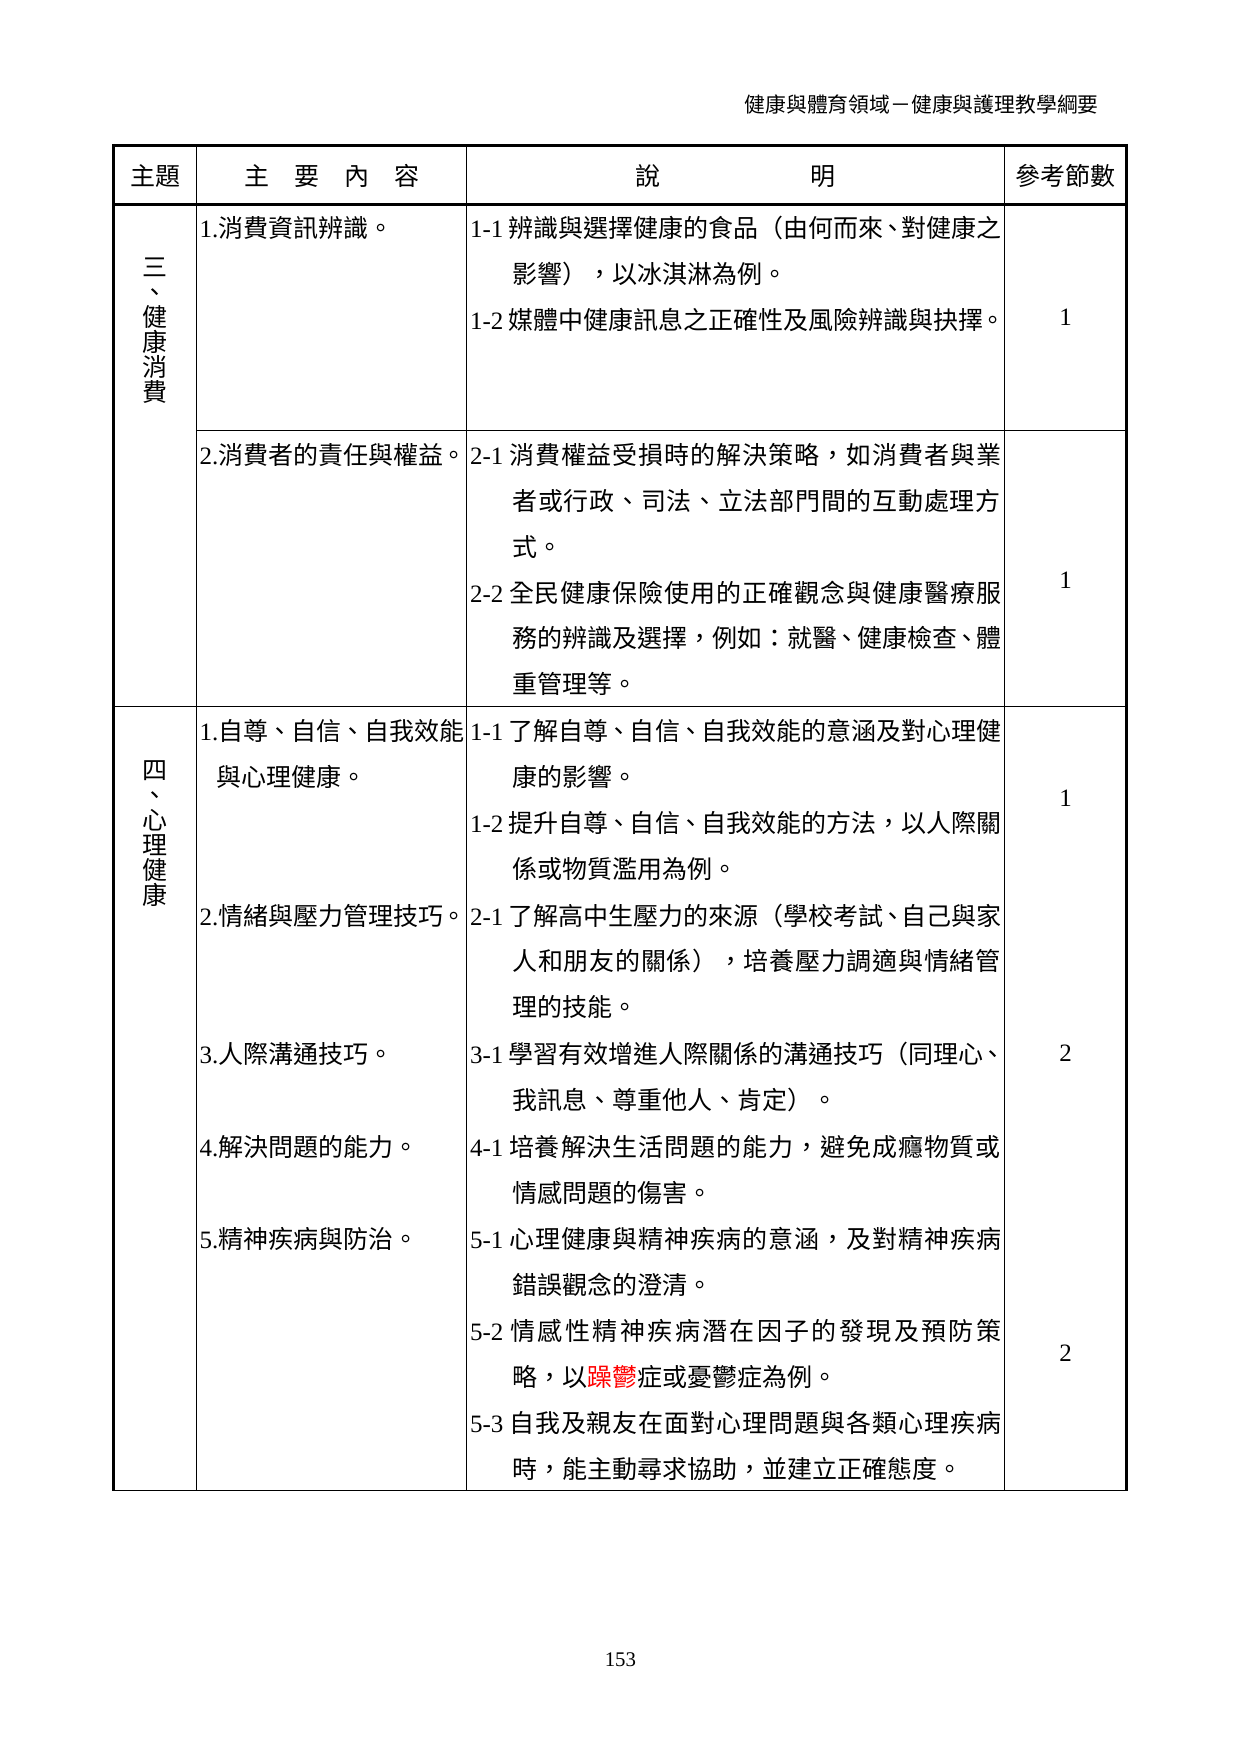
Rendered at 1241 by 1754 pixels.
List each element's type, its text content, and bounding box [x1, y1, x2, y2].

table_cell 三、健康消費 [115, 206, 196, 706]
table_cell 2-1了解高中生壓力的來源（學校考試、自己與家人和朋友的關係），培養壓力調適與情緒管理的技能。 [467, 890, 1004, 1029]
table_cell 1 [1005, 707, 1125, 890]
table_cell 1.自尊、自信、自我效能與心理健康。 [197, 707, 466, 890]
table_cell 4-1培養解決生活問題的能力，避免成癮物質或情感問題的傷害。 [467, 1121, 1004, 1214]
table_cell 1 [1005, 431, 1125, 706]
table_cell 5.精神疾病與防治。 [197, 1214, 466, 1490]
table_cell 2-1消費權益受損時的解決策略，如消費者與業者或行政、司法、立法部門間的互動處理方式。 2-2全民健康保險使用的正確觀念與健康醫療服務的辨識及選擇，例如：就醫、健康檢查、體重管理等。 [467, 431, 1004, 706]
table_cell 3.人際溝通技巧。 [197, 1029, 466, 1121]
table_cell 5-1心理健康與精神疾病的意涵，及對精神疾病錯誤觀念的澄清。 5-2情感性精神疾病潛在因子的發現及預防策略，以躁鬱症或憂鬱症為例。 5-3自我及親友在面對心理問題與各類心理疾病時，能主動尋求協助，並建立正確態度。 [467, 1214, 1004, 1490]
table_cell 1-1辨識與選擇健康的食品（由何而來、對健康之影響），以冰淇淋為例。 1-2媒體中健康訊息之正確性及風險辨識與抉擇。 [467, 206, 1004, 430]
table_cell 1.消費資訊辨識。 [197, 206, 466, 430]
table_cell 1-1了解自尊、自信、自我效能的意涵及對心理健康的影響。 1-2提升自尊、自信、自我效能的方法，以人際關係或物質濫用為例。 [467, 707, 1004, 890]
table_header 說 明 [467, 147, 1004, 203]
table_header 主 要 內 容 [197, 147, 466, 203]
table_cell 2 [1005, 1214, 1125, 1490]
table_cell 四、心理健康 [115, 707, 196, 1490]
table_cell 4.解決問題的能力。 [197, 1121, 466, 1214]
table_header 參考節數 [1005, 147, 1125, 203]
table_cell 1 [1005, 206, 1125, 430]
table_cell 3-1學習有效增進人際關係的溝通技巧（同理心、我訊息、尊重他人、肯定）。 [467, 1029, 1004, 1121]
table_cell 2 [1005, 890, 1125, 1214]
table_cell 2.情緒與壓力管理技巧。 [197, 890, 466, 1029]
table_cell 2.消費者的責任與權益。 [197, 431, 466, 706]
table_header 主題 [115, 147, 196, 203]
